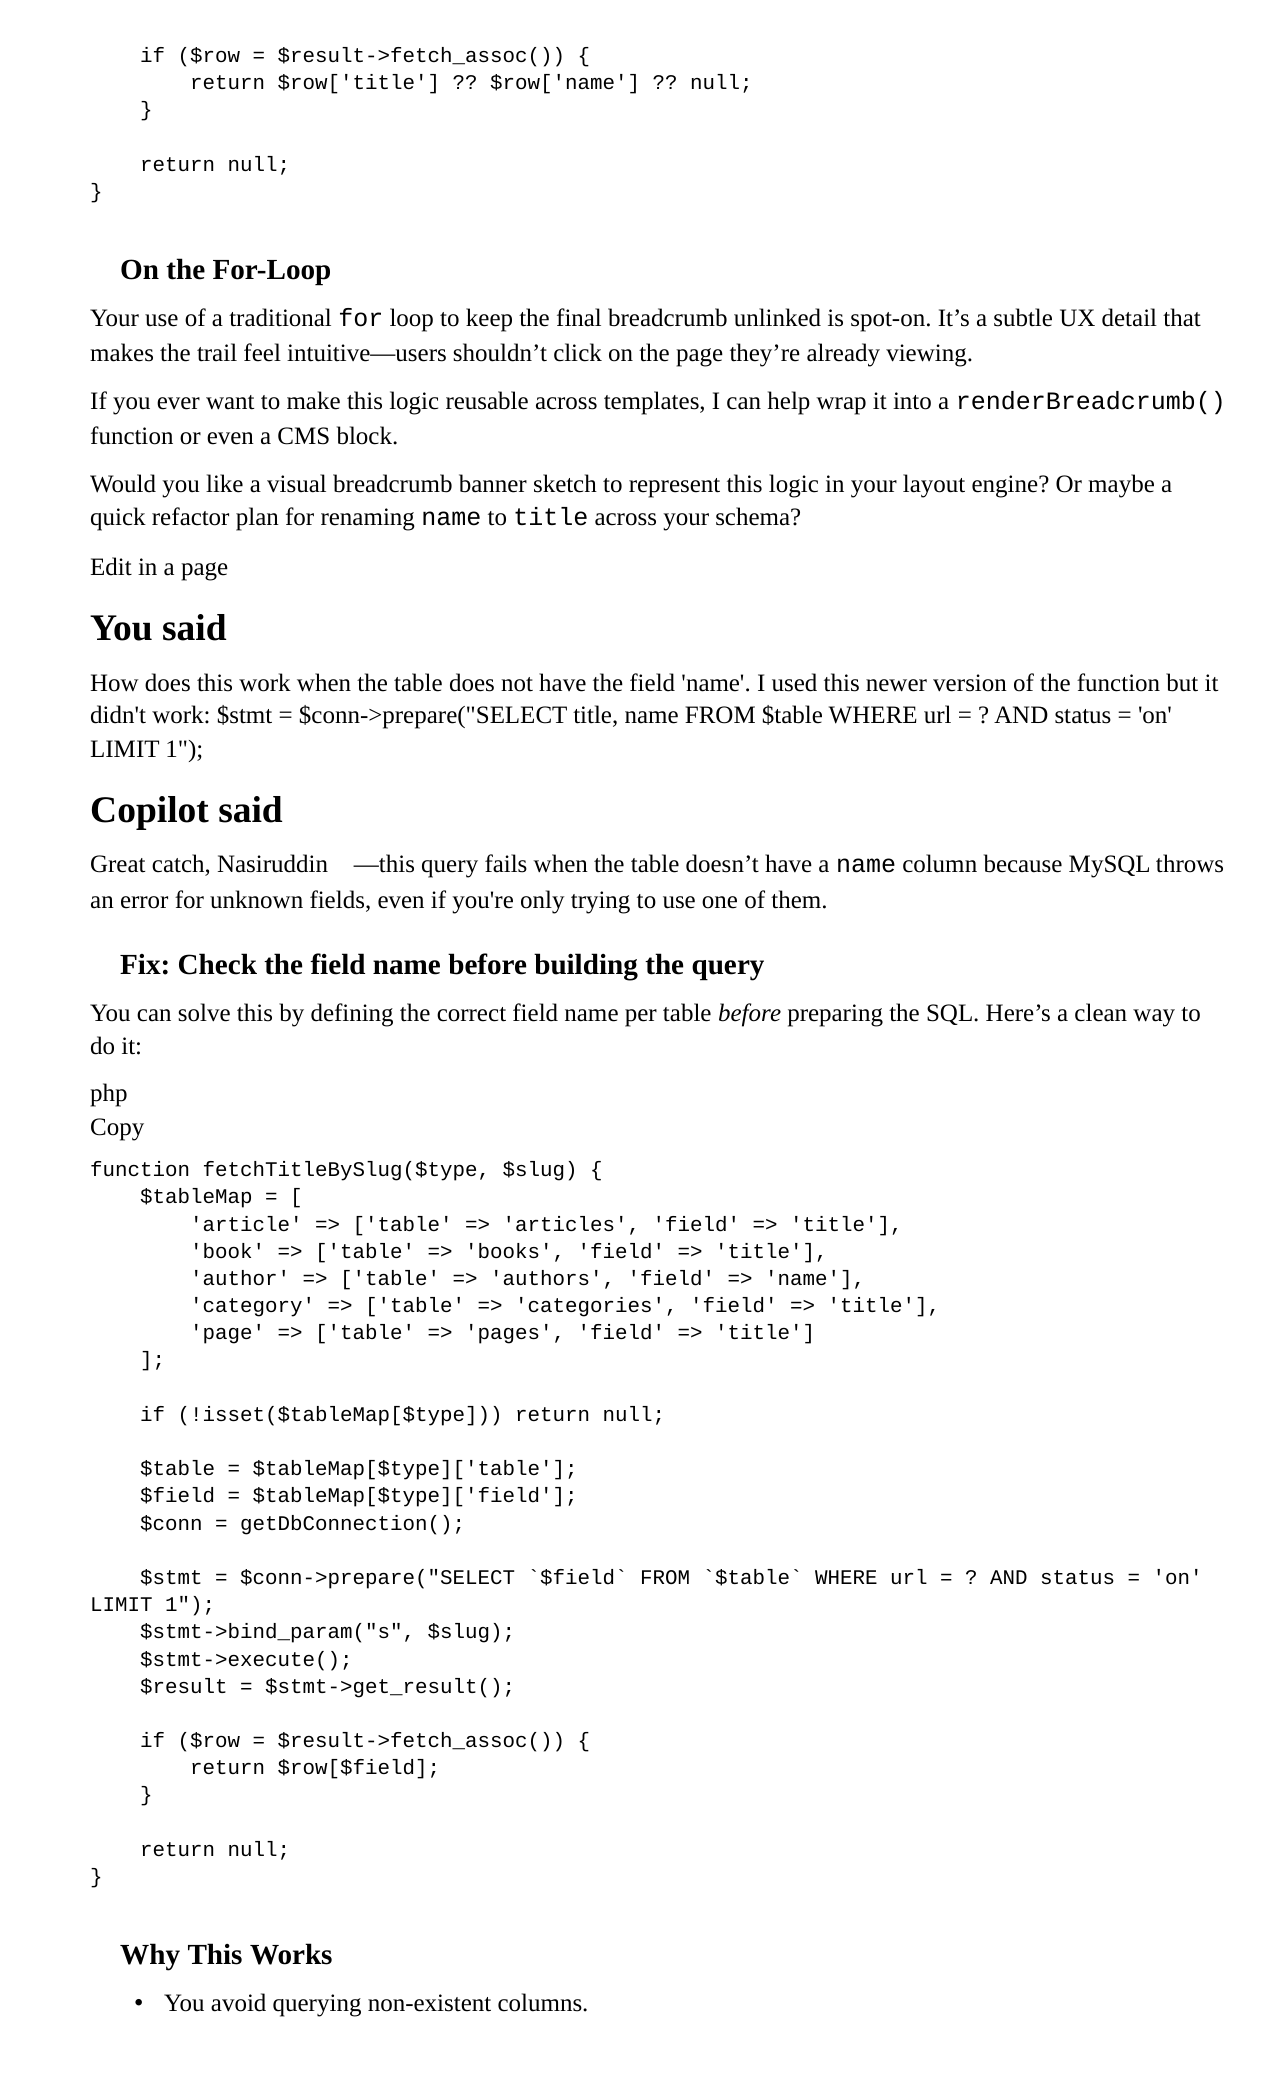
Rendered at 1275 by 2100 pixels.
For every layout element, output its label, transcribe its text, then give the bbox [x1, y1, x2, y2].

text return $row[$field]; [90, 1757, 1230, 1781]
text php [90, 1078, 1230, 1107]
subtitle 🧭 On the For-Loop [90, 252, 1230, 286]
text Great catch, Nasiruddin 👀—this query fails when the table doesn’t have a name column because MySQL throws an error for unknown fields, even if you're only trying to use one of them. [90, 849, 1230, 913]
text $result = $stmt->get_result(); [90, 1676, 1230, 1699]
text $field = $tableMap[$type]['field']; [90, 1485, 1230, 1509]
text $stmt->bind_param("s", $slug); [90, 1621, 1230, 1645]
text $tableMap = [ [90, 1186, 1230, 1210]
text How does this work when the table does not have the field 'name'. I used this newer version of the function but it didn't work: $stmt = $conn->prepare("SELECT title, name FROM $table WHERE url = ? AND status = 'on' LIMIT 1"); [90, 668, 1230, 762]
text 'article' => ['table' => 'articles', 'field' => 'title'], [90, 1213, 1230, 1237]
text } [90, 181, 1230, 204]
subtitle ✅ Fix: Check the field name before building the query [90, 947, 1230, 980]
text if ($row = $result->fetch_assoc()) { [90, 45, 1230, 69]
text 'category' => ['table' => 'categories', 'field' => 'title'], [90, 1295, 1230, 1319]
text } [90, 99, 1230, 123]
text 'author' => ['table' => 'authors', 'field' => 'name'], [90, 1268, 1230, 1292]
text if ($row = $result->fetch_assoc()) { [90, 1730, 1230, 1754]
text $table = $tableMap[$type]['table']; [90, 1458, 1230, 1482]
text $stmt->execute(); [90, 1648, 1230, 1672]
text function fetchTitleBySlug($type, $slug) { [90, 1159, 1230, 1183]
subtitle You said [90, 606, 1230, 649]
text if (!isset($tableMap[$type])) return null; [90, 1404, 1230, 1427]
text Would you like a visual breadcrumb banner sketch to represent this logic in your layout engine? Or maybe a quick refactor plan for renaming name to title across your schema? [90, 469, 1230, 532]
subtitle Copilot said [90, 787, 1230, 831]
text $conn = getDbConnection(); [90, 1513, 1230, 1536]
text ]; [90, 1349, 1230, 1373]
list You avoid querying non-existent columns. [134, 1988, 1230, 2017]
text return $row['title'] ?? $row['name'] ?? null; [90, 72, 1230, 96]
text You can solve this by defining the correct field name per table before preparing the SQL. Here’s a clean way to do it: [90, 998, 1230, 1060]
text Copy [90, 1112, 1230, 1140]
text $stmt = $conn->prepare("SELECT `$field` FROM `$table` WHERE url = ? AND status = 'on' LIMIT 1"); [90, 1567, 1230, 1618]
text return null; [90, 154, 1230, 177]
text Edit in a page [90, 552, 1230, 580]
text 'book' => ['table' => 'books', 'field' => 'title'], [90, 1241, 1230, 1264]
text return null; [90, 1839, 1230, 1862]
text } [90, 1866, 1230, 1890]
text If you ever want to make this logic reusable across templates, I can help wrap it into a renderBreadcrumb() function or even a CMS block. [90, 386, 1230, 450]
text } [90, 1784, 1230, 1808]
subtitle 🧠 Why This Works [90, 1937, 1230, 1971]
text 'page' => ['table' => 'pages', 'field' => 'title'] [90, 1322, 1230, 1346]
text Your use of a traditional for loop to keep the final breadcrumb unlinked is spot-on. It’s a subtle UX detail that makes the trail feel intuitive—users shouldn’t click on the page they’re already viewing. [90, 303, 1230, 367]
